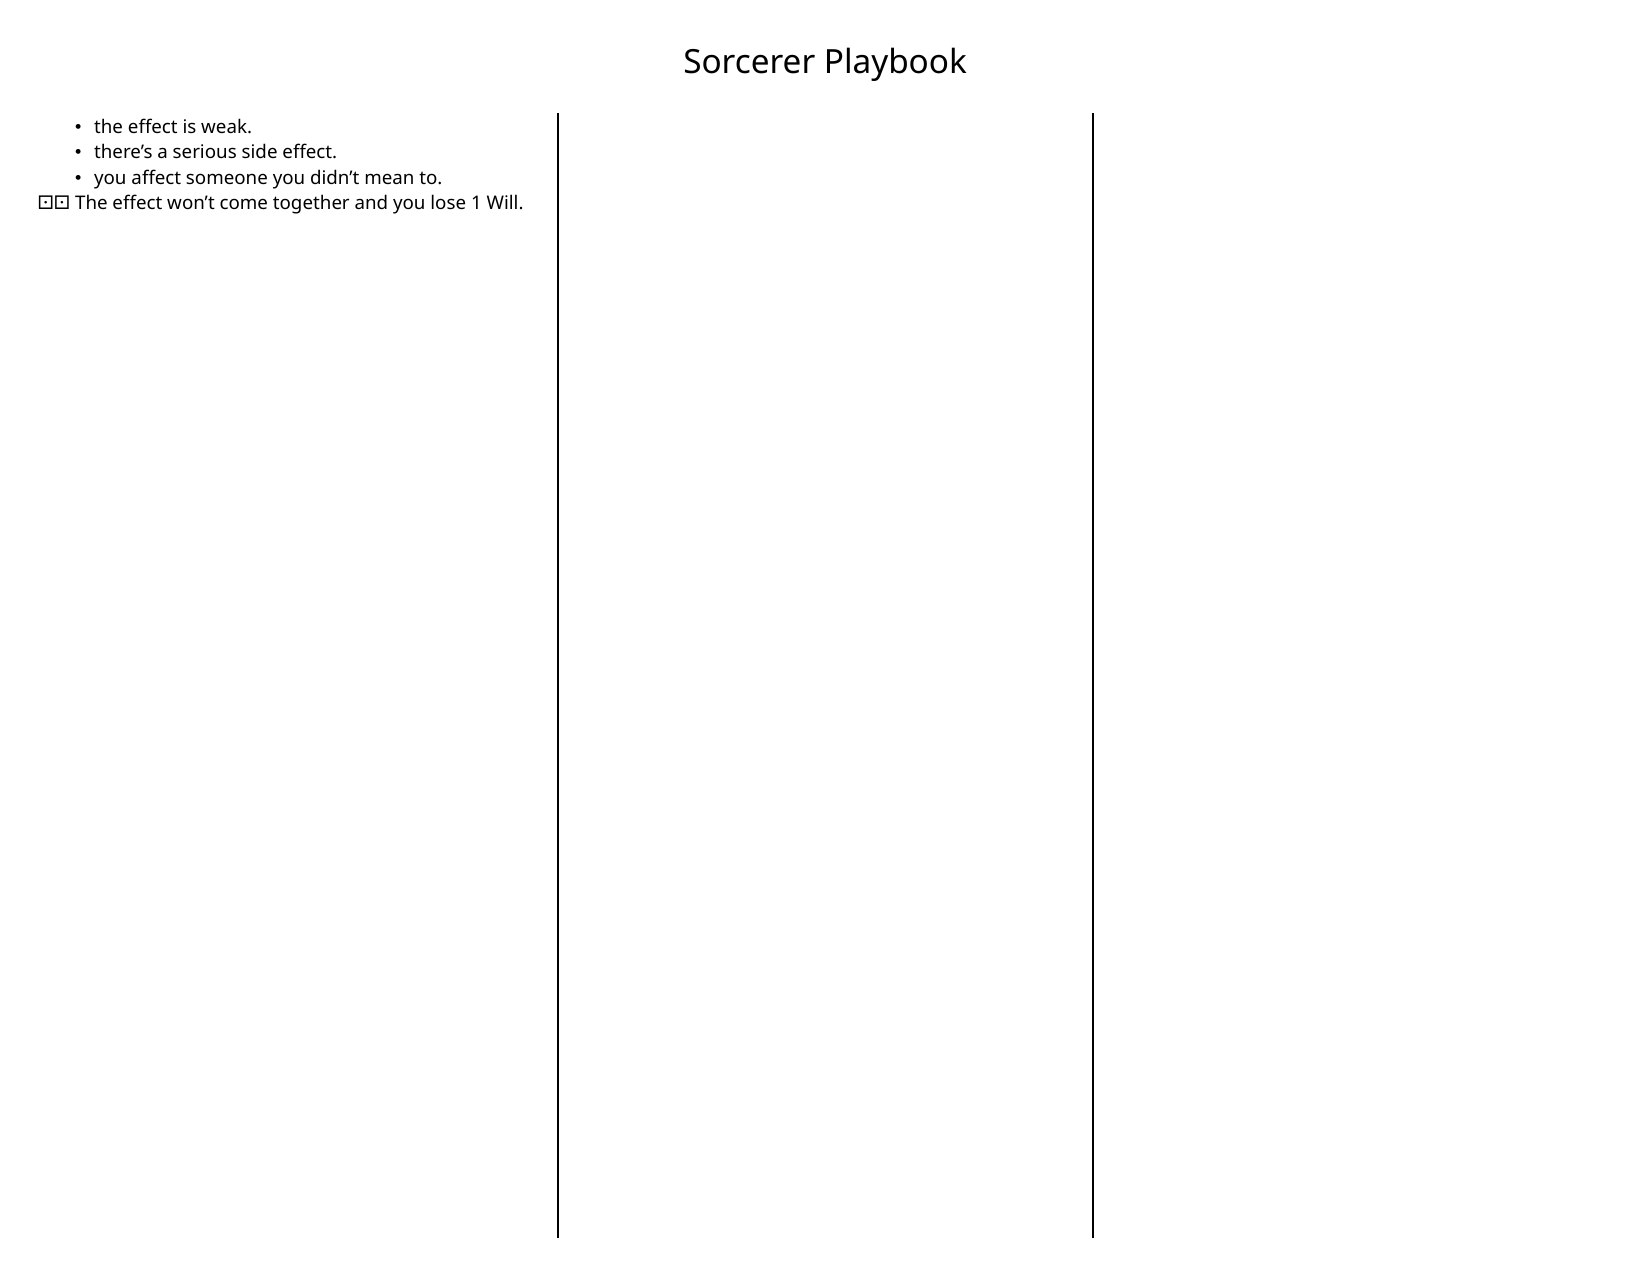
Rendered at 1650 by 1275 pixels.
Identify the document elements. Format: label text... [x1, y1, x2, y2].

list the effect is weak. [75, 113, 542, 138]
text ⚀⚀ The effect won’t come together and you lose 1 Will. [37, 189, 542, 215]
list there’s a serious side effect. [75, 138, 542, 164]
list you affect someone you didn’t mean to. [75, 164, 542, 189]
